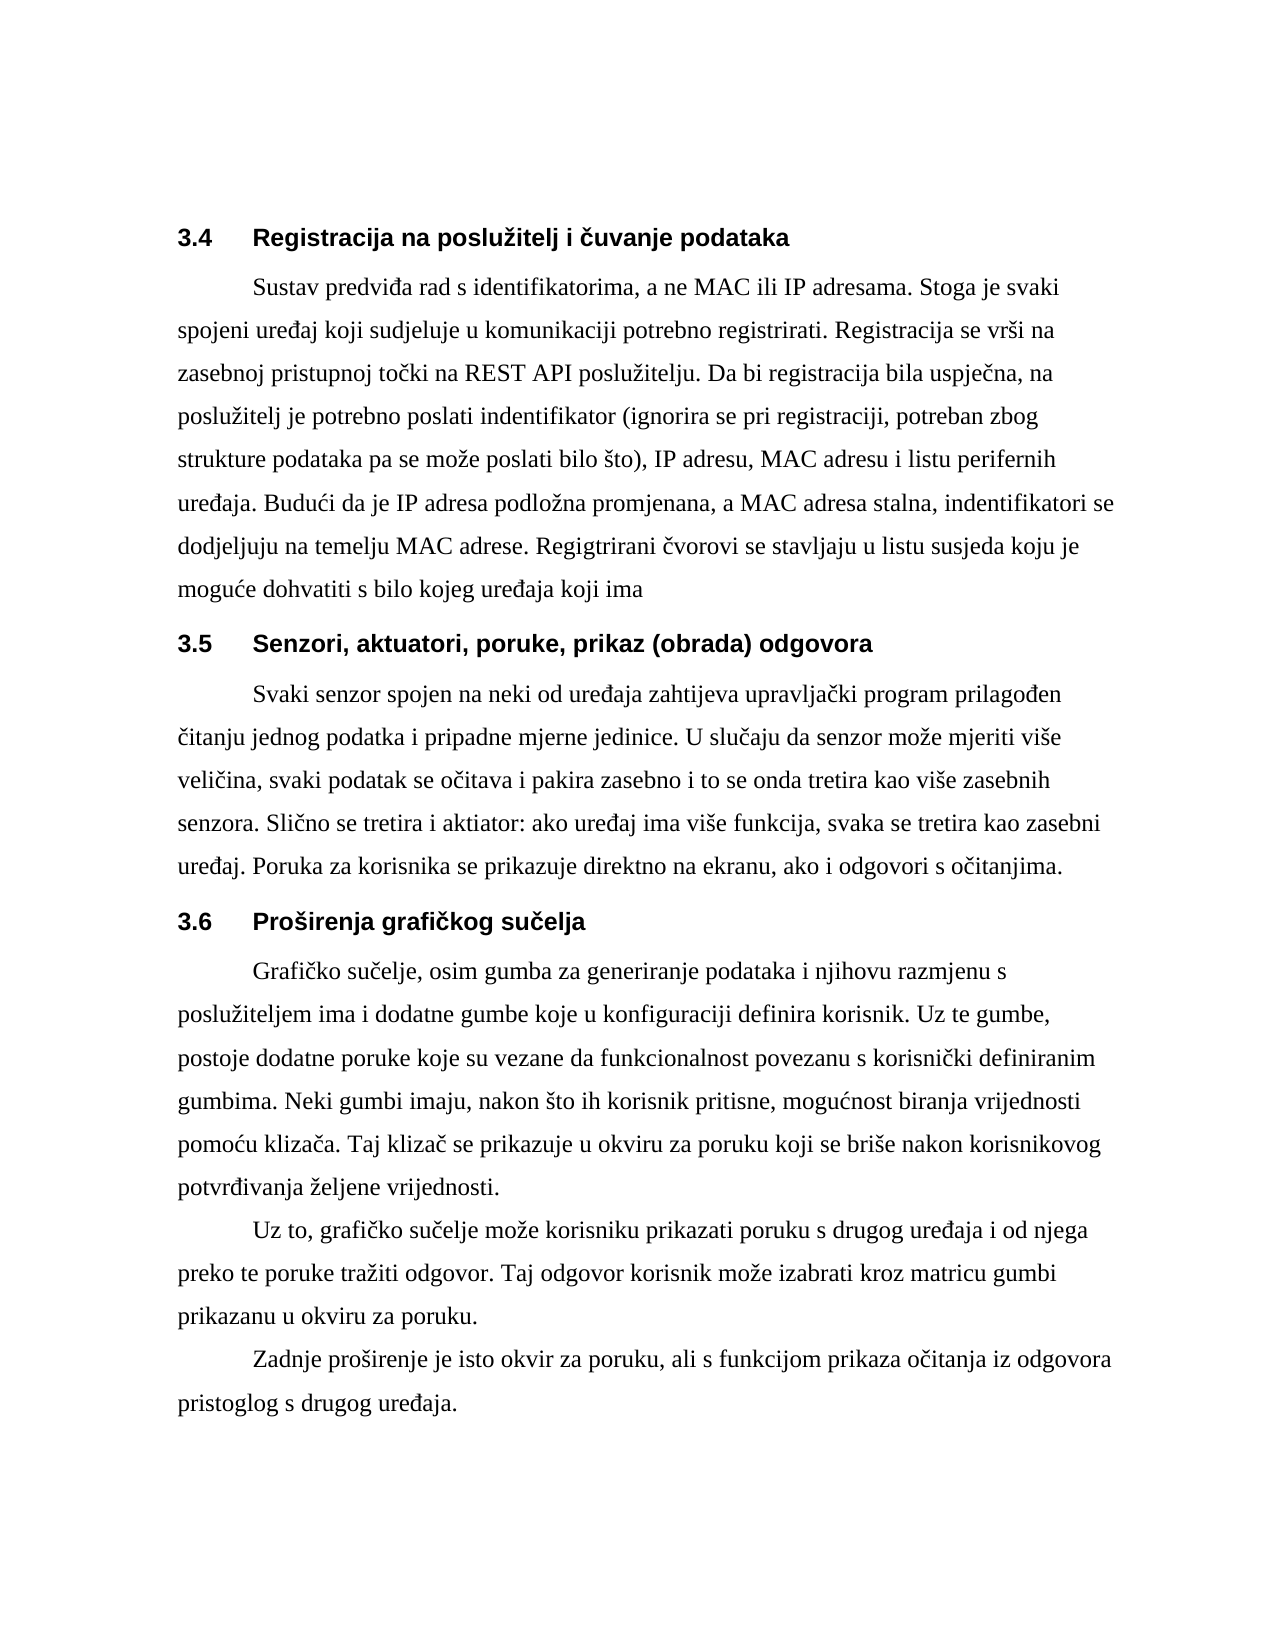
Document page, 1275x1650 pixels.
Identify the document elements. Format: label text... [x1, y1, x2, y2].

text Grafičko sučelje, osim gumba za generiranje podataka i njihovu razmjenu s poslužiteljem ima i dodatne gumbe koje u konfiguraciji definira korisnik. Uz te gumbe, postoje dodatne poruke koje su vezane da funkcionalnost povezanu s korisnički definiranim gumbima. Neki gumbi imaju, nakon što ih korisnik pritisne, mogućnost biranja vrijednosti pomoću klizača. Taj klizač se prikazuje u okviru za poruku koji se briše nakon korisnikovog potvrđivanja željene vrijednosti. [177, 956, 1127, 1201]
subtitle Senzori, aktuatori, poruke, prikaz (obrada) odgovora [177, 629, 1127, 658]
text Sustav predviđa rad s identifikatorima, a ne MAC ili IP adresama. Stoga je svaki spojeni uređaj koji sudjeluje u komunikaciji potrebno registrirati. Registracija se vrši na zasebnoj pristupnoj točki na REST API poslužitelju. Da bi registracija bila uspječna, na poslužitelj je potrebno poslati indentifikator (ignorira se pri registraciji, potreban zbog strukture podataka pa se može poslati bilo što), IP adresu, MAC adresu i listu perifernih uređaja. Budući da je IP adresa podložna promjenana, a MAC adresa stalna, indentifikatori se dodjeljuju na temelju MAC adrese. Regigtrirani čvorovi se stavljaju u listu susjeda koju je moguće dohvatiti s bilo kojeg uređaja koji ima [177, 272, 1127, 603]
text Uz to, grafičko sučelje može korisniku prikazati poruku s drugog uređaja i od njega preko te poruke tražiti odgovor. Taj odgovor korisnik može izabrati kroz matricu gumbi prikazanu u okviru za poruku. [177, 1215, 1127, 1330]
text Svaki senzor spojen na neki od uređaja zahtijeva upravljački program prilagođen čitanju jednog podatka i pripadne mjerne jedinice. U slučaju da senzor može mjeriti više veličina, svaki podatak se očitava i pakira zasebno i to se onda tretira kao više zasebnih senzora. Slično se tretira i aktiator: ako uređaj ima više funkcija, svaka se tretira kao zasebni uređaj. Poruka za korisnika se prikazuje direktno na ekranu, ako i odgovori s očitanjima. [177, 679, 1127, 880]
subtitle Proširenja grafičkog sučelja [177, 907, 1127, 936]
subtitle Registracija na poslužitelj i čuvanje podataka [177, 223, 1127, 251]
text Zadnje proširenje je isto okvir za poruku, ali s funkcijom prikaza očitanja iz odgovora pristoglog s drugog uređaja. [177, 1344, 1127, 1416]
